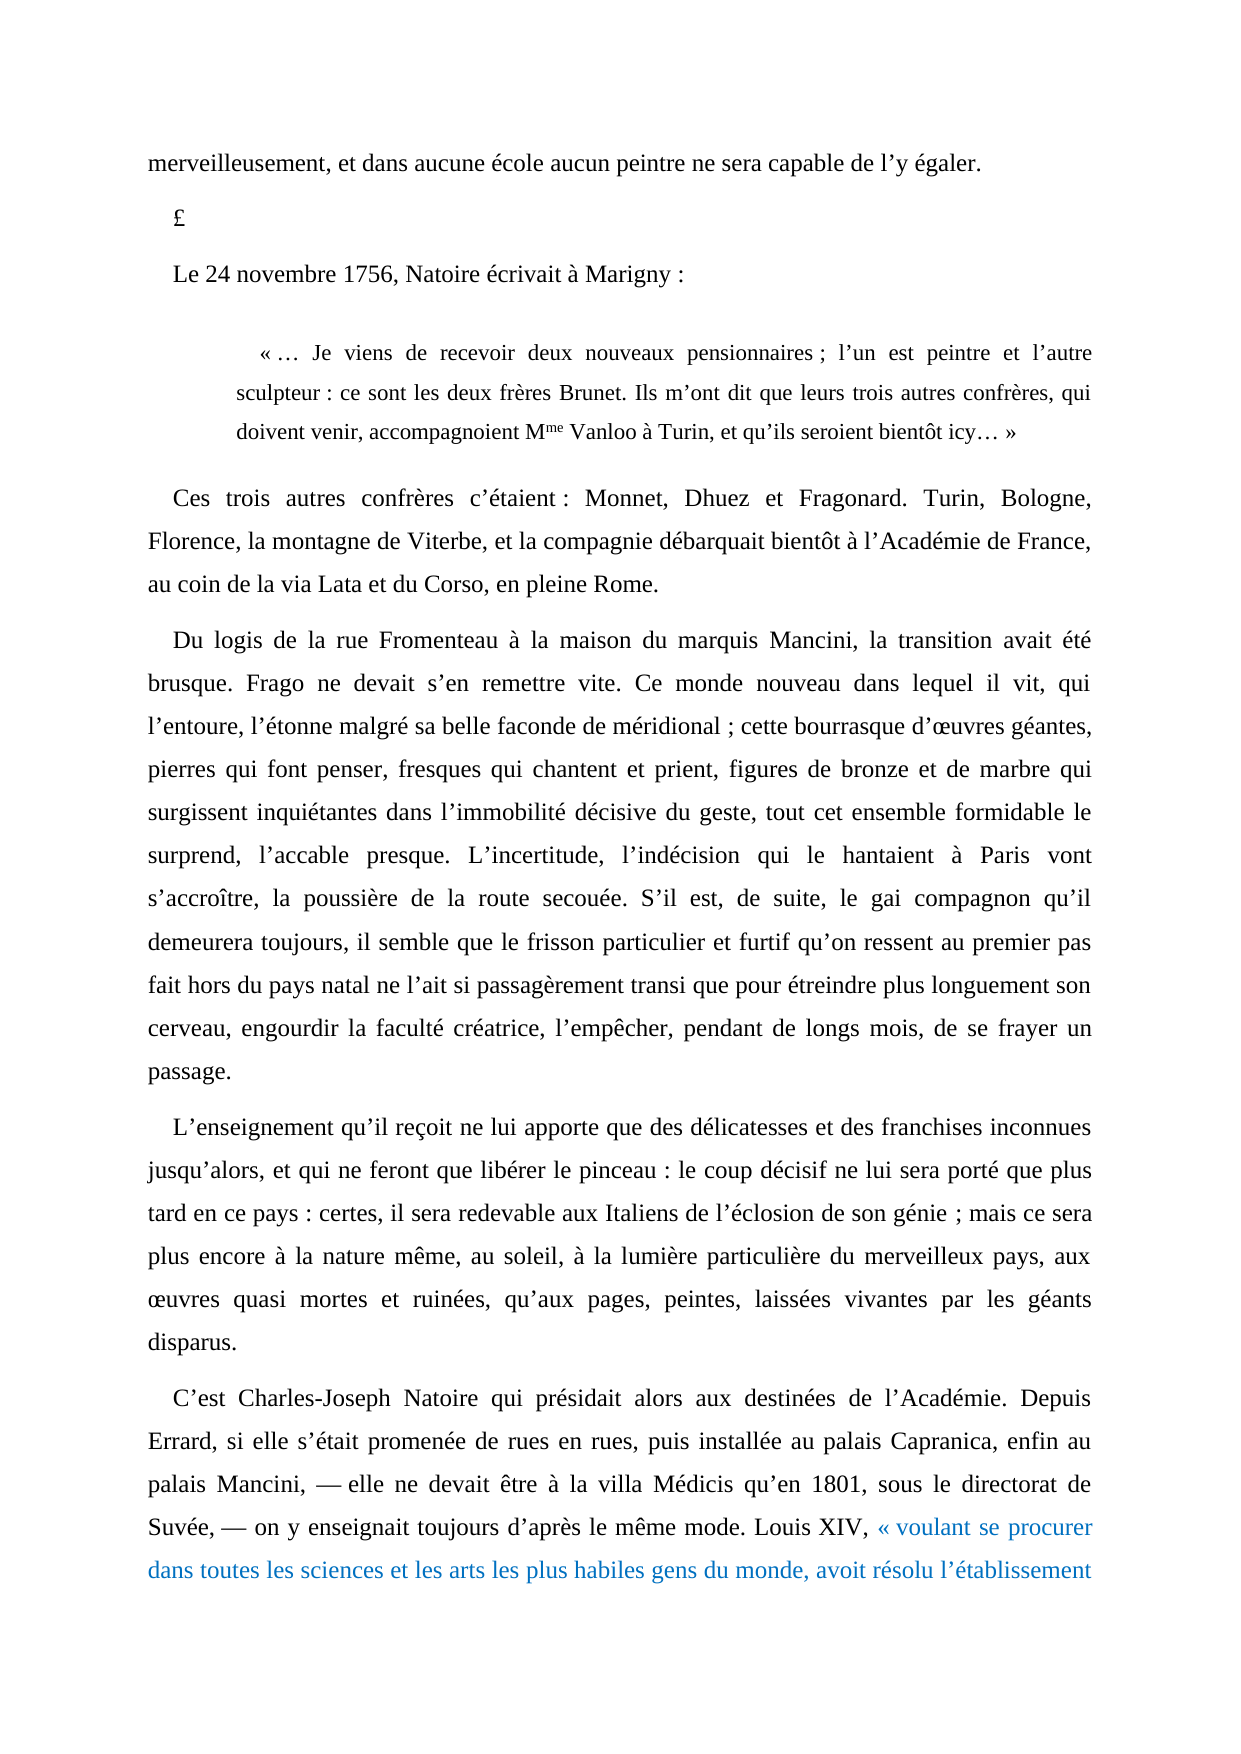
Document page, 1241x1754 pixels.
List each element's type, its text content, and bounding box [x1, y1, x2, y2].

text L’enseignement qu’il reçoit ne lui apporte que des délicatesses et des franchises inconnues jusqu’alors, et qui ne feront que libérer le pinceau : le coup décisif ne lui sera porté que plus tard en ce pays : certes, il sera redevable aux Italiens de l’éclosion de son génie ; mais ce sera plus encore à la nature même, au soleil, à la lumière particulière du merveilleux pays, aux œuvres quasi mortes et ruinées, qu’aux pages, peintes, laissées vivantes par les géants disparus. [148, 1112, 1093, 1356]
text Ces trois autres confrères c’étaient : Monnet, Dhuez et Fragonard. Turin, Bologne, Florence, la montagne de Viterbe, et la compagnie débarquait bientôt à l’Académie de France, au coin de la via Lata et du Corso, en pleine Rome. [148, 483, 1093, 598]
text merveilleusement, et dans aucune école aucun peintre ne sera capable de l’y égaler. [148, 148, 1093, 176]
text £ [148, 203, 1093, 232]
text Du logis de la rue Fromenteau à la maison du marquis Mancini, la transition avait été brusque. Frago ne devait s’en remettre vite. Ce monde nouveau dans lequel il vit, qui l’entoure, l’étonne malgré sa belle faconde de méridional ; cette bourrasque d’œuvres géantes, pierres qui font penser, fresques qui chantent et prient, figures de bronze et de marbre qui surgissent inquiétantes dans l’immobilité décisive du geste, tout cet ensemble formidable le surprend, l’accable presque. L’incertitude, l’indécision qui le hantaient à Paris vont s’accroître, la poussière de la route secouée. S’il est, de suite, le gai compagnon qu’il demeurera toujours, il semble que le frisson particulier et furtif qu’on ressent au premier pas fait hors du pays natal ne l’ait si passagèrement transi que pour étreindre plus longuement son cerveau, engourdir la faculté créatrice, l’empêcher, pendant de longs mois, de se frayer un passage. [148, 625, 1093, 1085]
text Le 24 novembre 1756, Natoire écrivait à Marigny : [148, 259, 1093, 288]
text « … Je viens de recevoir deux nouveaux pensionnaires ; l’un est peintre et l’autre sculpteur : ce sont les deux frères Brunet. Ils m’ont dit que leurs trois autres confrères, qui doivent venir, accompagnoient Mme Vanloo à Turin, et qu’ils seroient bientôt icy… » [236, 339, 1093, 445]
text C’est Charles-Joseph Natoire qui présidait alors aux destinées de l’Académie. Depuis Errard, si elle s’était promenée de rues en rues, puis installée au palais Capranica, enfin au palais Mancini, — elle ne devait être à la villa Médicis qu’en 1801, sous le directorat de Suvée, — on y enseignait toujours d’après le même mode. Louis XIV, « voulant se procurer dans toutes les sciences et les arts les plus habiles gens du monde, avoit résolu l’établissement [148, 1383, 1093, 1584]
